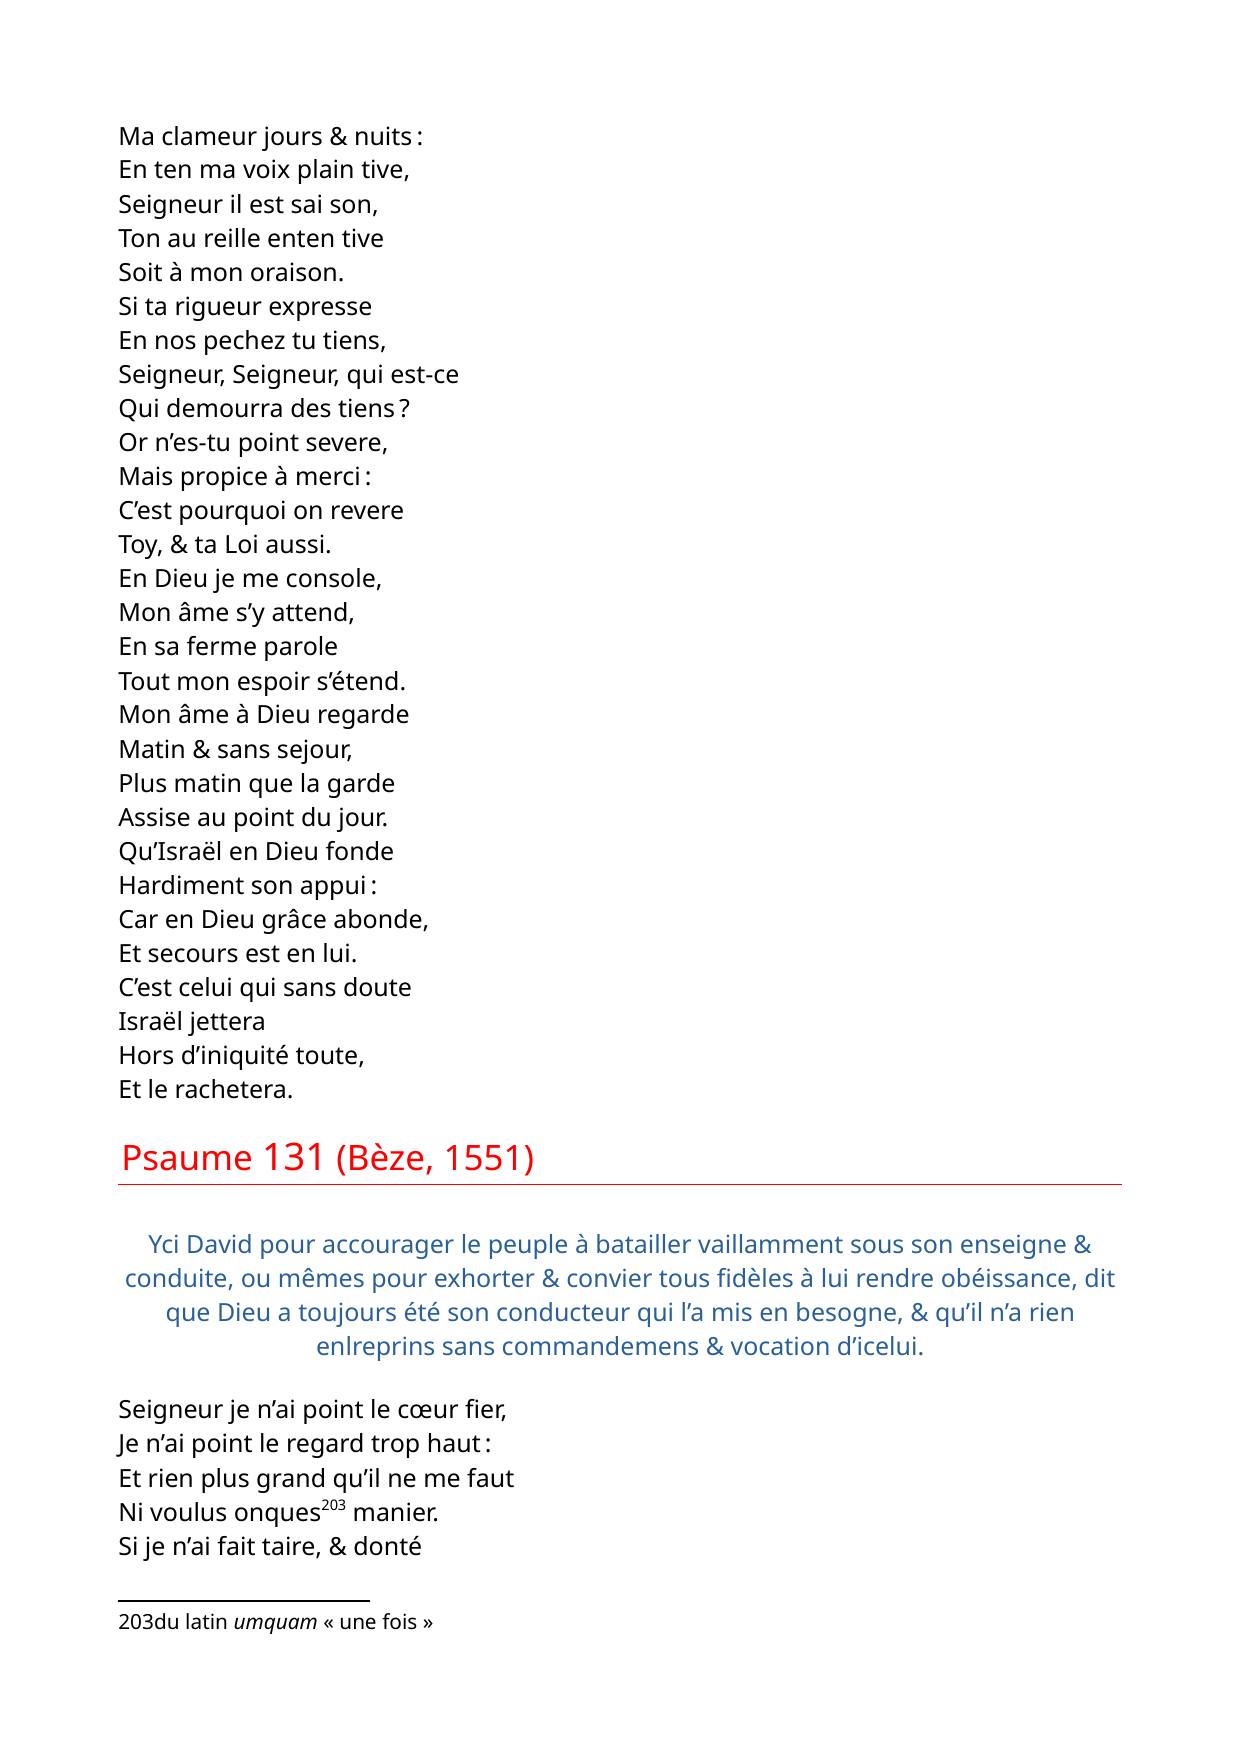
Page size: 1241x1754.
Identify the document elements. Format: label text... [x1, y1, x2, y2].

text Qu’Israël en Dieu fonde [118, 833, 1122, 867]
text Hors d’iniquité toute, [118, 1038, 1122, 1072]
text Et le rachetera. [118, 1072, 1122, 1106]
text Hardiment son appui : [118, 867, 1122, 902]
text Car en Dieu grâce abonde, [118, 902, 1122, 936]
text Seigneur je n’ai point le cœur fier, [118, 1392, 1122, 1426]
text C’est pourquoi on revere [118, 493, 1122, 527]
text En sa ferme parole [118, 629, 1122, 663]
text du latin umquam « une fois » [118, 1607, 1122, 1636]
text Tout mon espoir s’étend. [118, 663, 1122, 697]
text Ton au reille enten tive [118, 220, 1122, 254]
text Je n’ai point le regard trop haut : [118, 1426, 1122, 1460]
text Seigneur, Seigneur, qui est-ce [118, 357, 1122, 391]
text Toy, & ta Loi aussi. [118, 527, 1122, 561]
text Ma clameur jours & nuits : [118, 118, 1122, 152]
text Matin & sans sejour, [118, 731, 1122, 765]
subtitle Psaume 131 (Bèze, 1551) [118, 1127, 1122, 1184]
text En Dieu je me console, [118, 561, 1122, 595]
text Or n’es-tu point severe, [118, 425, 1122, 459]
text Si je n’ai fait taire, & donté [118, 1528, 1122, 1562]
text Qui demourra des tiens ? [118, 391, 1122, 425]
text Seigneur il est sai son, [118, 186, 1122, 220]
text Mon âme à Dieu regarde [118, 697, 1122, 731]
text Et secours est en lui. [118, 936, 1122, 970]
text Plus matin que la garde [118, 765, 1122, 799]
text En nos pechez tu tiens, [118, 322, 1122, 357]
text Mon âme s’y attend, [118, 595, 1122, 629]
text Et rien plus grand qu’il ne me faut [118, 1460, 1122, 1494]
text Ni voulus onques manier. [118, 1494, 1122, 1528]
text Si ta rigueur expresse [118, 288, 1122, 322]
text Assise au point du jour. [118, 799, 1122, 833]
text Israël jettera [118, 1004, 1122, 1038]
text Soit à mon oraison. [118, 254, 1122, 288]
text En ten ma voix plain tive, [118, 152, 1122, 186]
text C’est celui qui sans doute [118, 970, 1122, 1004]
text Yci David pour accourager le peuple à batailler vaillamment sous son enseigne & conduite, ou mêmes pour exhorter & convier tous fidèles à lui rendre obéissance, dit que Dieu a toujours été son conducteur qui l’a mis en besogne, & qu’il n’a rien enlreprins sans commandemens & vocation d’icelui. [118, 1226, 1122, 1363]
text Mais propice à merci : [118, 459, 1122, 493]
